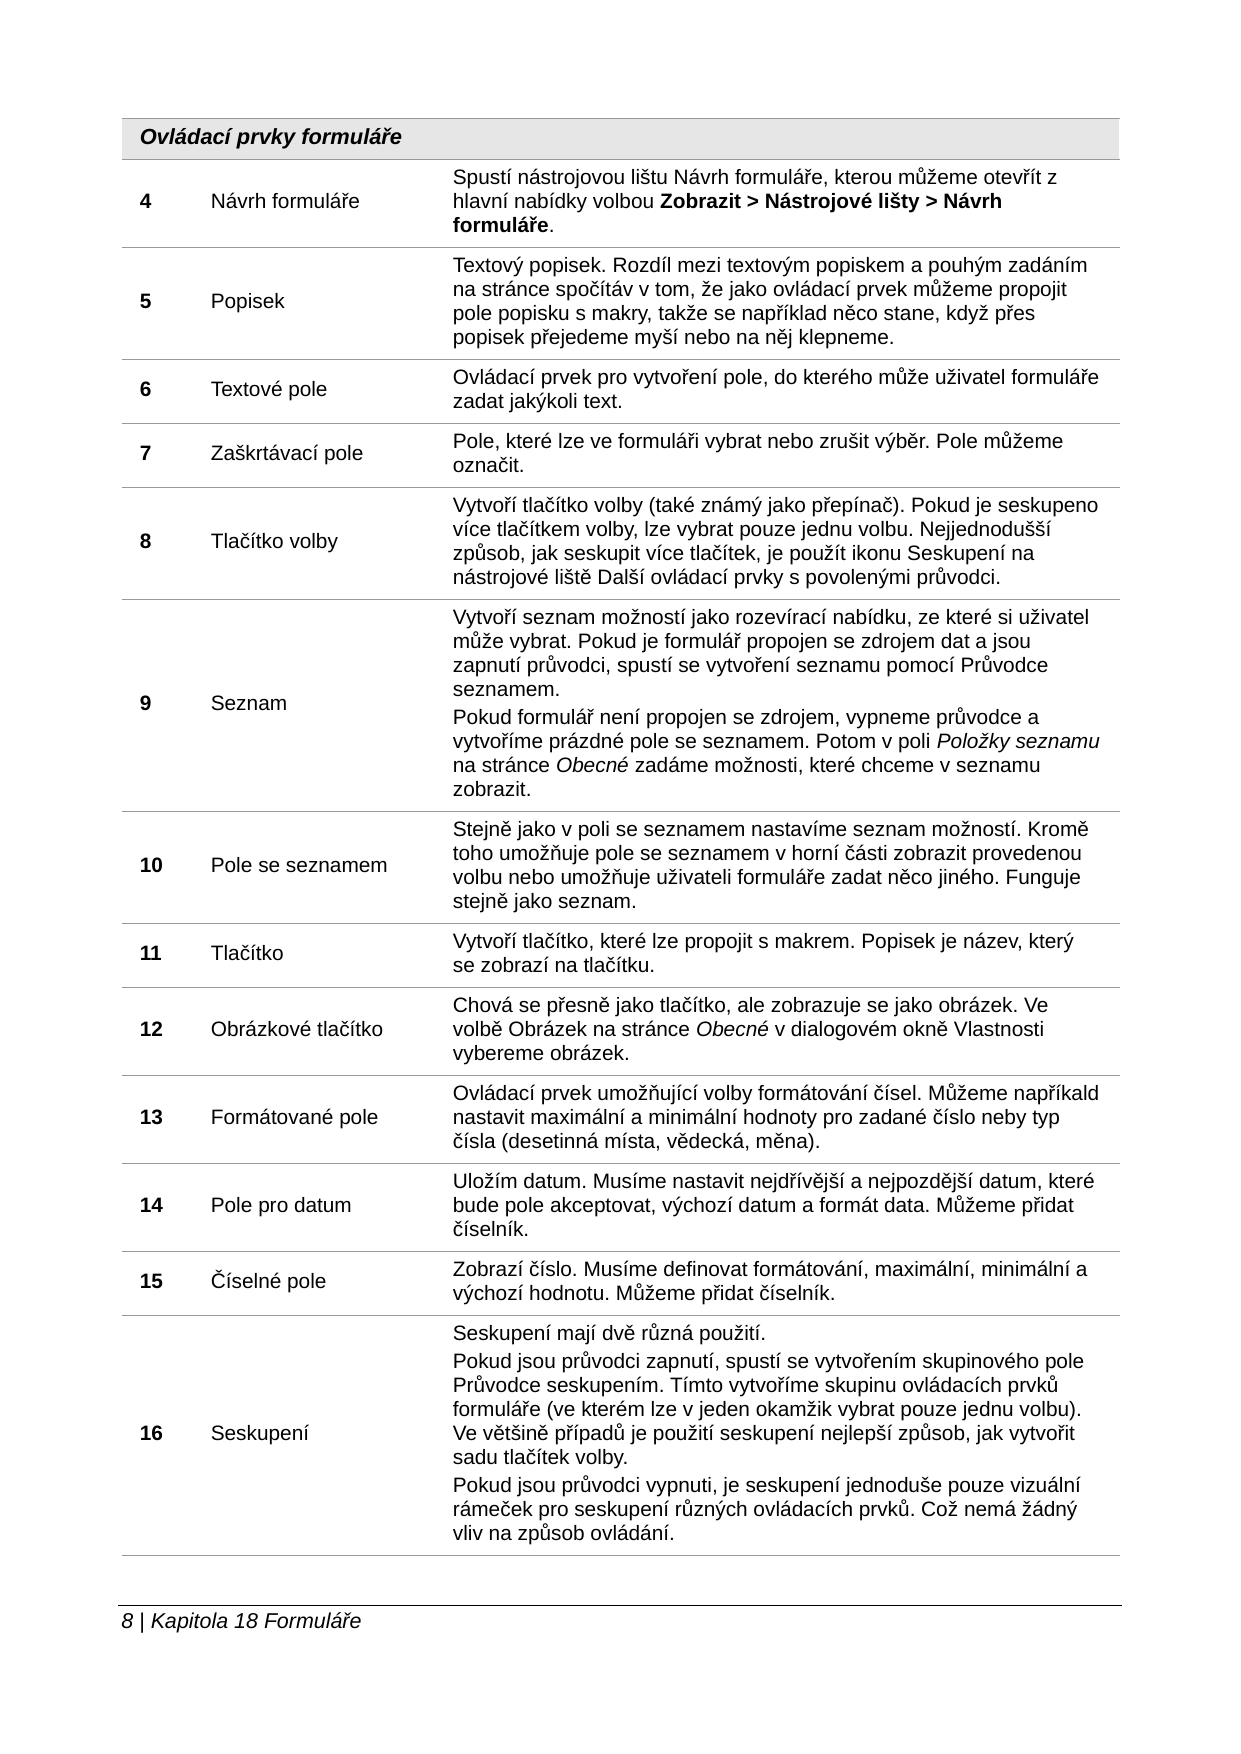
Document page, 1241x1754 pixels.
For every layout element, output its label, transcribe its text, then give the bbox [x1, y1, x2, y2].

table_cell Zaškrtávací pole [193, 424, 435, 487]
table_cell Ovládací prvek umožňující volby formátování čísel. Můžeme napříkald nastavit maximální a minimální hodnoty pro zadané číslo neby typ čísla (desetinná místa, vědecká, měna). [435, 1076, 1119, 1163]
table_cell 5 [122, 248, 193, 359]
table_header [435, 119, 1119, 159]
table_cell Tlačítko volby [193, 488, 435, 599]
table_cell Pole se seznamem [193, 812, 435, 923]
table_cell Formátované pole [193, 1076, 435, 1163]
table_header Ovládací prvky formuláře [122, 119, 435, 159]
table_cell Vytvoří seznam možností jako rozevírací nabídku, ze které si uživatel může vybrat. Pokud je formulář propojen se zdrojem dat a jsou zapnutí průvodci, spustí se vytvoření seznamu pomocí Průvodce seznamem. Pokud formulář není propojen se zdrojem, vypneme průvodce a vytvoříme prázdné pole se seznamem. Potom v poli Položky seznamu na stránce Obecné zadáme možnosti, které chceme v seznamu zobrazit. [435, 600, 1119, 811]
table_cell Seskupení [193, 1316, 435, 1555]
table_cell 6 [122, 360, 193, 423]
table_cell Seznam [193, 600, 435, 811]
table_cell Pole pro datum [193, 1164, 435, 1251]
table_cell Popisek [193, 248, 435, 359]
table_cell 8 [122, 488, 193, 599]
table_cell Textové pole [193, 360, 435, 423]
table_cell 7 [122, 424, 193, 487]
table_cell 11 [122, 924, 193, 987]
table_cell Vytvoří tlačítko, které lze propojit s makrem. Popisek je název, který se zobrazí na tlačítku. [435, 924, 1119, 987]
table_cell Pole, které lze ve formuláři vybrat nebo zrušit výběr. Pole můžeme označit. [435, 424, 1119, 487]
table_cell Tlačítko [193, 924, 435, 987]
table_cell 12 [122, 988, 193, 1075]
table_cell Vytvoří tlačítko volby (také známý jako přepínač). Pokud je seskupeno více tlačítkem volby, lze vybrat pouze jednu volbu. Nejjednodušší způsob, jak seskupit více tlačítek, je použít ikonu Seskupení na nástrojové liště Další ovládací prvky s povolenými průvodci. [435, 488, 1119, 599]
table_cell Obrázkové tlačítko [193, 988, 435, 1075]
table_cell Uložím datum. Musíme nastavit nejdřívější a nejpozdější datum, které bude pole akceptovat, výchozí datum a formát data. Můžeme přidat číselník. [435, 1164, 1119, 1251]
table_cell Zobrazí číslo. Musíme definovat formátování, maximální, minimální a výchozí hodnotu. Můžeme přidat číselník. [435, 1252, 1119, 1315]
table_cell 13 [122, 1076, 193, 1163]
table_cell Číselné pole [193, 1252, 435, 1315]
table_cell Textový popisek. Rozdíl mezi textovým popiskem a pouhým zadáním na stránce spočítáv v tom, že jako ovládací prvek můžeme propojit pole popisku s makry, takže se například něco stane, když přes popisek přejedeme myší nebo na něj klepneme. [435, 248, 1119, 359]
table_cell 10 [122, 812, 193, 923]
table_cell 9 [122, 600, 193, 811]
table_cell 4 [122, 160, 193, 247]
table_cell Stejně jako v poli se seznamem nastavíme seznam možností. Kromě toho umožňuje pole se seznamem v horní části zobrazit provedenou volbu nebo umožňuje uživateli formuláře zadat něco jiného. Funguje stejně jako seznam. [435, 812, 1119, 923]
table_cell 14 [122, 1164, 193, 1251]
table_cell Seskupení mají dvě různá použití. Pokud jsou průvodci zapnutí, spustí se vytvořením skupinového pole Průvodce seskupením. Tímto vytvoříme skupinu ovládacích prvků formuláře (ve kterém lze v jeden okamžik vybrat pouze jednu volbu). Ve většině případů je použití seskupení nejlepší způsob, jak vytvořit sadu tlačítek volby. Pokud jsou průvodci vypnuti, je seskupení jednoduše pouze vizuální rámeček pro seskupení různých ovládacích prvků. Což nemá žádný vliv na způsob ovládání. [435, 1316, 1119, 1555]
table_cell Návrh formuláře [193, 160, 435, 247]
table_cell 16 [122, 1316, 193, 1555]
table_cell Ovládací prvek pro vytvoření pole, do kterého může uživatel formuláře zadat jakýkoli text. [435, 360, 1119, 423]
table_cell Chová se přesně jako tlačítko, ale zobrazuje se jako obrázek. Ve volbě Obrázek na stránce Obecné v dialogovém okně Vlastnosti vybereme obrázek. [435, 988, 1119, 1075]
table_cell 15 [122, 1252, 193, 1315]
table_cell Spustí nástrojovou lištu Návrh formuláře, kterou můžeme otevřít z hlavní nabídky volbou Zobrazit > Nástrojové lišty > Návrh formuláře. [435, 160, 1119, 247]
